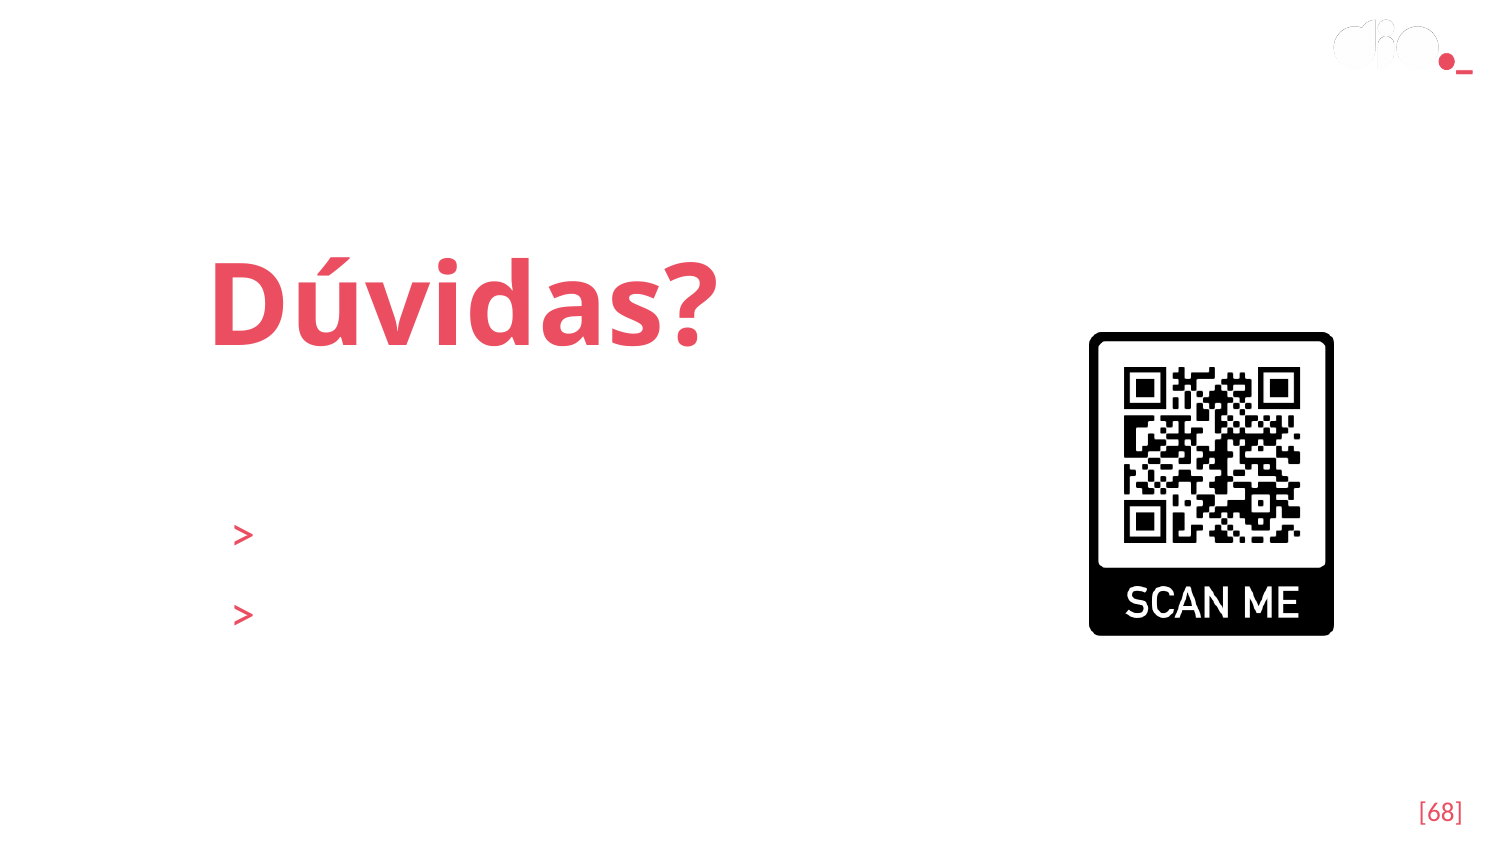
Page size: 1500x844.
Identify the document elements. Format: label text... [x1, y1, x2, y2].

text_box [] [1403, 779, 1494, 844]
text_box Dúvidas? [190, 216, 1270, 366]
picture [1333, 19, 1473, 75]
text_box > Fórum/Artigos > Comunidade Online (Discord) [190, 485, 920, 636]
picture [1089, 332, 1334, 636]
